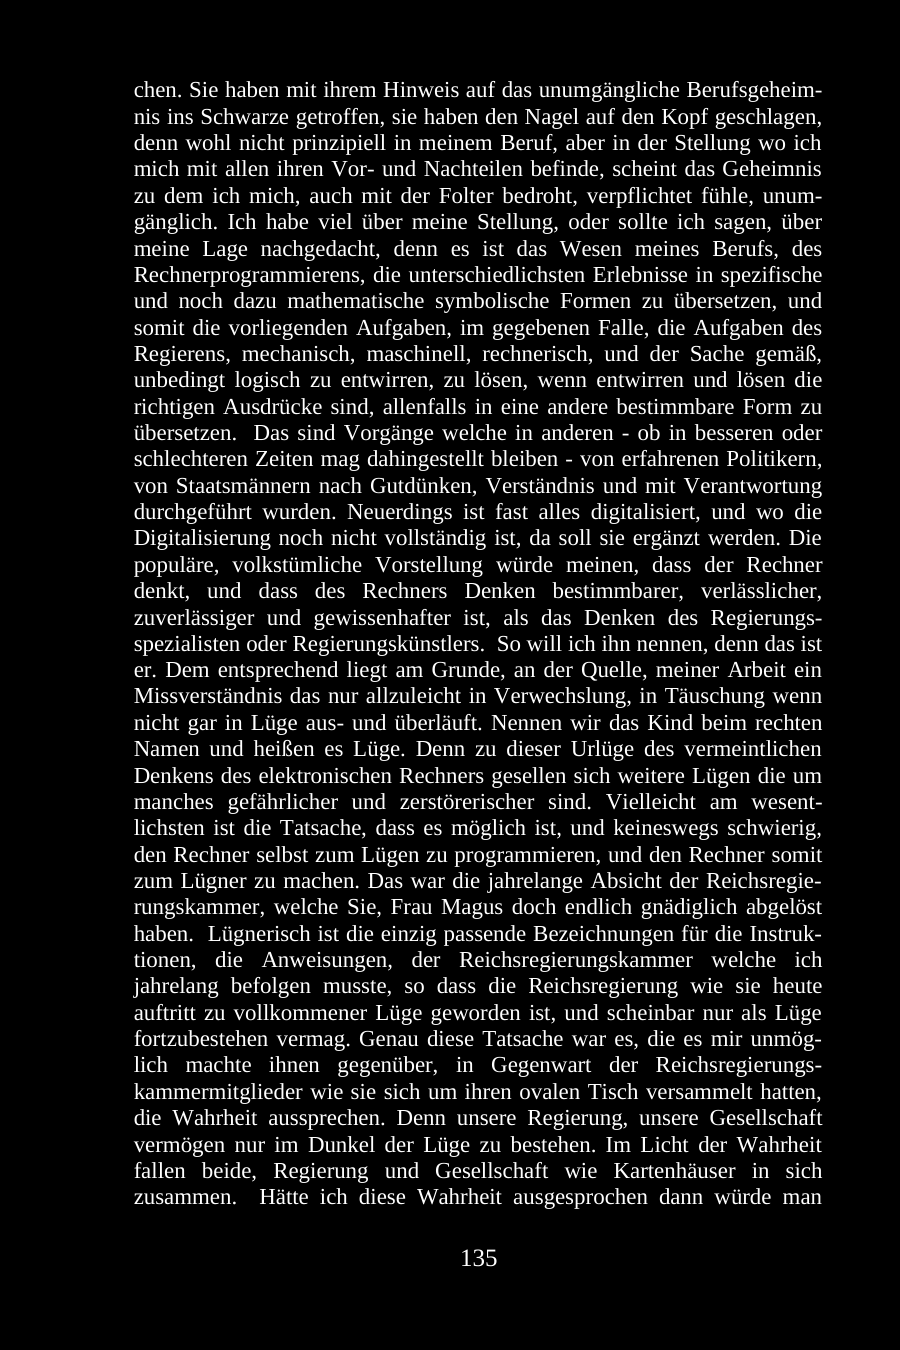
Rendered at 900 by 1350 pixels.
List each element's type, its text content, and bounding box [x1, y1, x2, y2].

text chen. Sie haben mit ihrem Hinweis auf das unumgängliche Berufsgeheim-nis ins Schwarze getroffen, sie haben den Nagel auf den Kopf geschlagen, denn wohl nicht prinzipiell in meinem Beruf, aber in der Stellung wo ich mich mit allen ihren Vor- und Nachteilen befinde, scheint das Geheimnis zu dem ich mich, auch mit der Folter bedroht, verpflichtet fühle, unum-gänglich. Ich habe viel über meine Stellung, oder sollte ich sagen, über meine Lage nachgedacht, denn es ist das Wesen meines Berufs, des Rechnerprogrammierens, die unterschiedlichsten Erlebnisse in spezifische und noch dazu mathematische symbolische Formen zu übersetzen, und somit die vorliegenden Aufgaben, im gegebenen Falle, die Aufgaben des Regierens, mechanisch, maschinell, rechnerisch, und der Sache gemäß, unbedingt logisch zu entwirren, zu lösen, wenn entwirren und lösen die richtigen Ausdrücke sind, allenfalls in eine andere bestimmbare Form zu übersetzen. Das sind Vorgänge welche in anderen - ob in besseren oder schlechteren Zeiten mag dahingestellt bleiben - von erfahrenen Politikern, von Staatsmännern nach Gutdünken, Verständnis und mit Verantwortung durchgeführt wurden. Neuerdings ist fast alles digitalisiert, und wo die Digitalisierung noch nicht vollständig ist, da soll sie ergänzt werden. Die populäre, volkstümliche Vorstellung würde meinen, dass der Rechner denkt, und dass des Rechners Denken bestimmbarer, verlässlicher, zuverlässiger und gewissenhafter ist, als das Denken des Regierungs-spezialisten oder Regierungskünstlers. So will ich ihn nennen, denn das ist er. Dem entsprechend liegt am Grunde, an der Quelle, meiner Arbeit ein Missverständnis das nur allzuleicht in Verwechslung, in Täuschung wenn nicht gar in Lüge aus- und überläuft. Nennen wir das Kind beim rechten Namen und heißen es Lüge. Denn zu dieser Urlüge des vermeintlichen Denkens des elektronischen Rechners gesellen sich weitere Lügen die um manches gefährlicher und zerstörerischer sind. Vielleicht am wesent-lichsten ist die Tatsache, dass es möglich ist, und keineswegs schwierig, den Rechner selbst zum Lügen zu programmieren, und den Rechner somit zum Lügner zu machen. Das war die jahrelange Absicht der Reichsregie-rungskammer, welche Sie, Frau Magus doch endlich gnädiglich abgelöst haben. Lügnerisch ist die einzig passende Bezeichnungen für die Instruk-tionen, die Anweisungen, der Reichsregierungskammer welche ich jahrelang befolgen musste, so dass die Reichsregierung wie sie heute auftritt zu vollkommener Lüge geworden ist, und scheinbar nur als Lüge fortzubestehen vermag. Genau diese Tatsache war es, die es mir unmög-lich machte ihnen gegenüber, in Gegenwart der Reichsregierungs-kammermitglieder wie sie sich um ihren ovalen Tisch versammelt hatten, die Wahrheit aussprechen. Denn unsere Regierung, unsere Gesellschaft vermögen nur im Dunkel der Lüge zu bestehen. Im Licht der Wahrheit fallen beide, Regierung und Gesellschaft wie Kartenhäuser in sich zusammen. Hätte ich diese Wahrheit ausgesprochen dann würde man [133, 76, 823, 1210]
